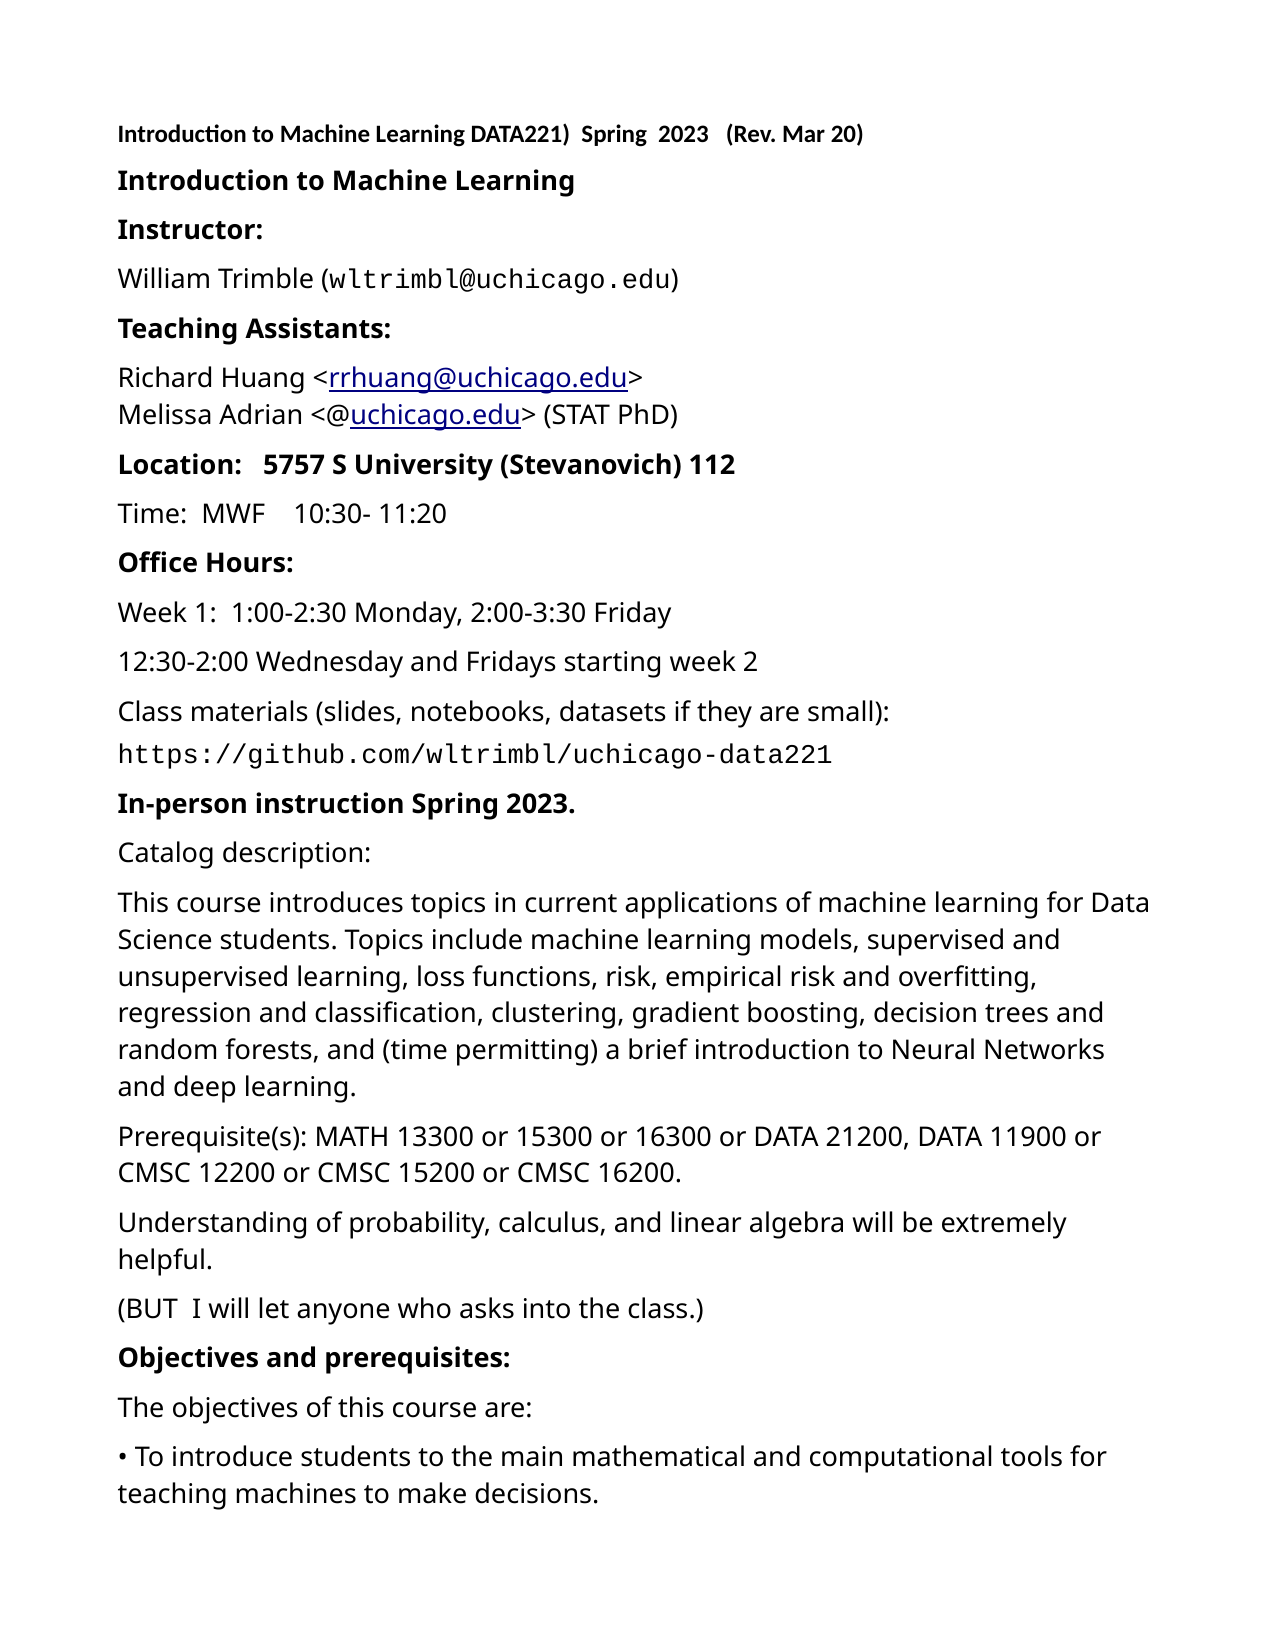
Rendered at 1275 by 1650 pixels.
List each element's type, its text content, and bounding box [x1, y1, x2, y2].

text In-person instruction Spring 2023. [117, 784, 1158, 821]
text Understanding of probability, calculus, and linear algebra will be extremely helpful. [117, 1203, 1158, 1277]
text 12:30-2:00 Wednesday and Fridays starting week 2 [117, 643, 1158, 679]
text Catalog description: [117, 834, 1158, 871]
text The objectives of this course are: [117, 1388, 1158, 1425]
text Location: 5757 S University (Stevanovich) 112 [117, 445, 1158, 482]
text Introduction to Machine Learning DATA221) Spring 2023 (Rev. Mar 20) [117, 118, 1158, 149]
text Introduction to Machine Learning [117, 161, 1158, 198]
text Richard Huang <rrhuang@uchicago.edu> Melissa Adrian <@uchicago.edu> (STAT PhD) [117, 359, 1158, 433]
text Instructor: [117, 211, 1158, 247]
text https://github.com/wltrimbl/uchicago-data221 [117, 741, 1158, 772]
text This course introduces topics in current applications of machine learning for Data Science students. Topics include machine learning models, supervised and unsupervised learning, loss functions, risk, empirical risk and overfitting, regression and classification, clustering, gradient boosting, decision trees and random forests, and (time permitting) a brief introduction to Neural Networks and deep learning. [117, 883, 1158, 1104]
text (BUT I will let anyone who asks into the class.) [117, 1289, 1158, 1326]
text Objectives and prerequisites: [117, 1339, 1158, 1376]
text Week 1: 1:00-2:30 Monday, 2:00-3:30 Friday [117, 593, 1158, 630]
text Time: MWF 10:30- 11:20 [117, 494, 1158, 531]
text Office Hours: [117, 544, 1158, 581]
text Prerequisite(s): MATH 13300 or 15300 or 16300 or DATA 21200, DATA 11900 or CMSC 12200 or CMSC 15200 or CMSC 16200. [117, 1117, 1158, 1191]
text Class materials (slides, notebooks, datasets if they are small): [117, 692, 1158, 729]
text • To introduce students to the main mathematical and computational tools for teaching machines to make decisions. [117, 1438, 1158, 1511]
text William Trimble (wltrimbl@uchicago.edu) [117, 260, 1158, 297]
text Teaching Assistants: [117, 309, 1158, 346]
